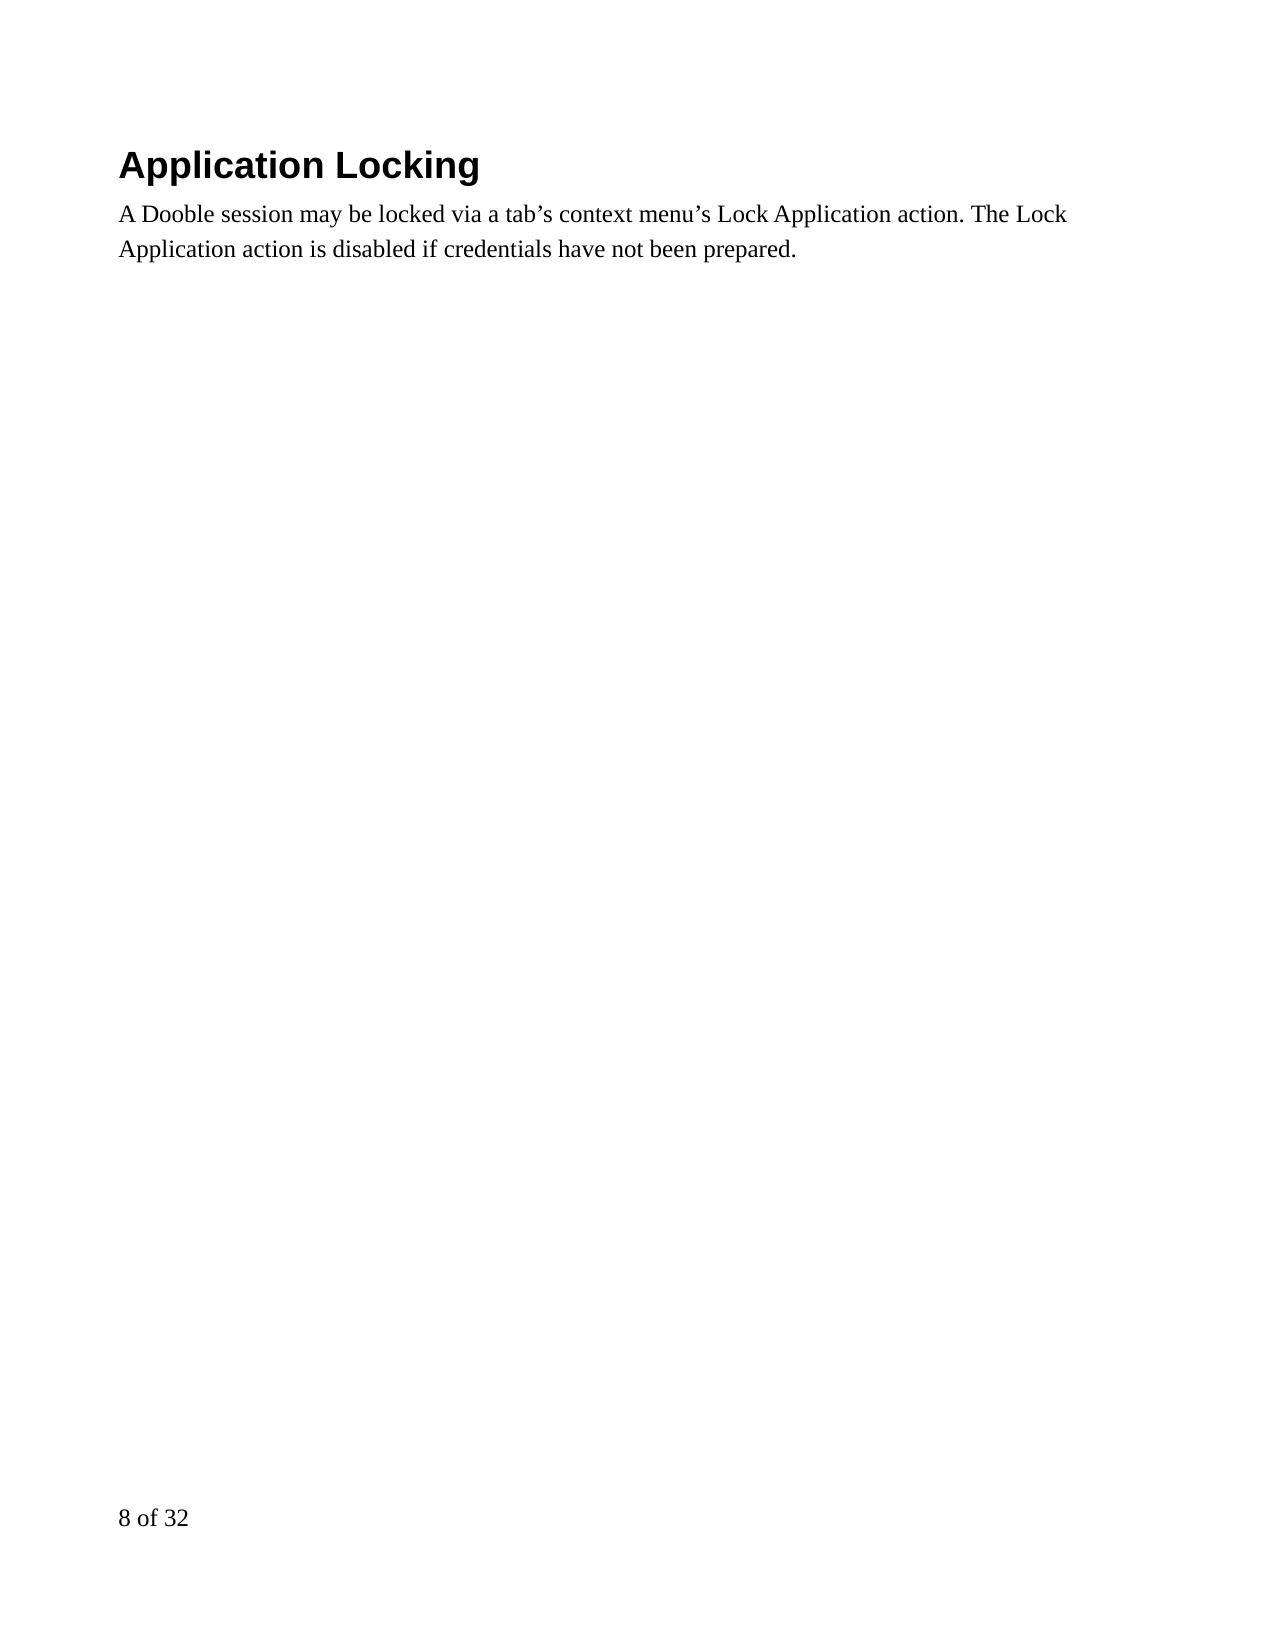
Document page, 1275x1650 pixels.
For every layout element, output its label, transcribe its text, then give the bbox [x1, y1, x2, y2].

text A Dooble session may be locked via a tab’s context menu’s Lock Application action. The Lock Application action is disabled if credentials have not been prepared. [118, 199, 1157, 262]
subtitle Application Locking [118, 143, 1157, 187]
